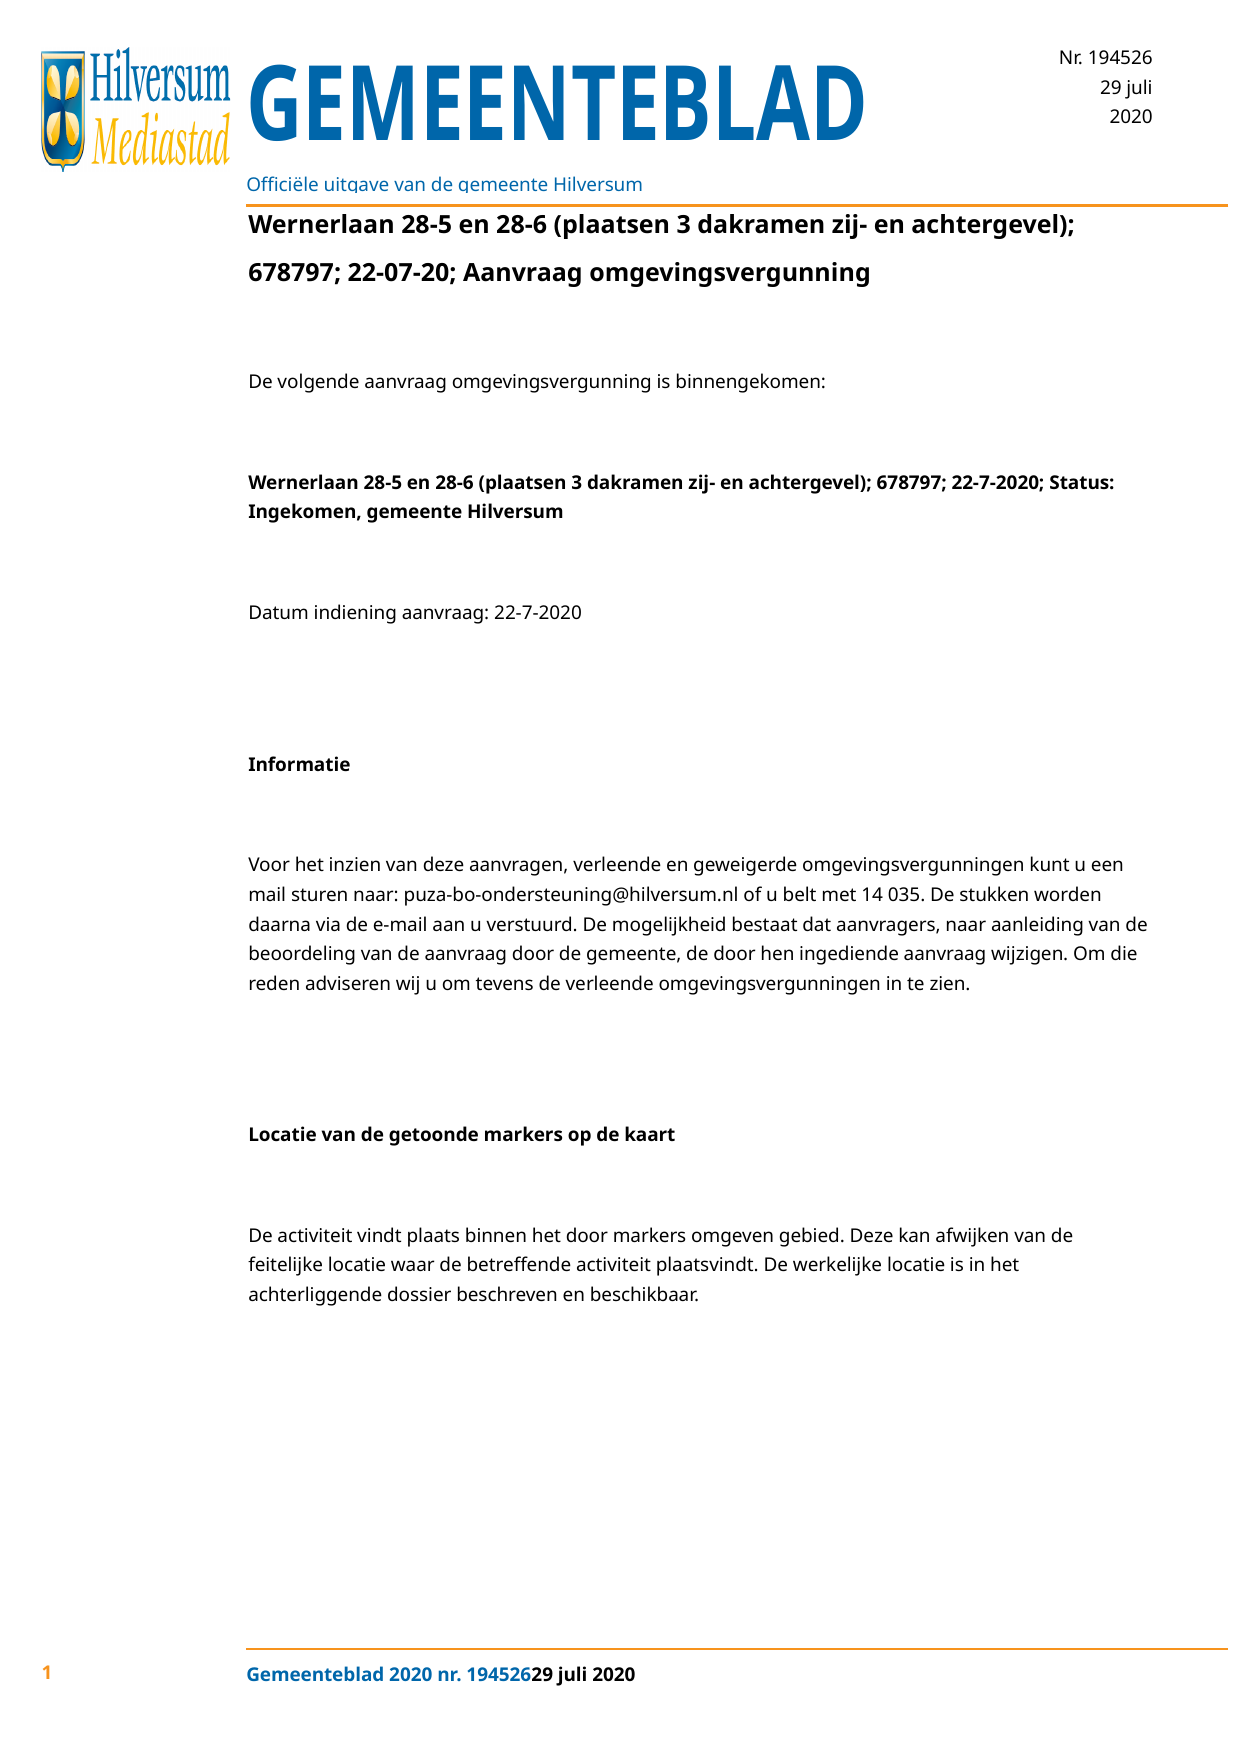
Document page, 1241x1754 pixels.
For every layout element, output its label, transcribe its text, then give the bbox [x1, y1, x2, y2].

picture [41, 47, 231, 172]
text Wernerlaan 28-5 en 28-6 (plaatsen 3 dakramen zij- en achtergevel); 678797; 22-07-20; Aanvraag omgevingsvergunning [248, 207, 1152, 288]
text Informatie [248, 751, 1152, 777]
text De activiteit vindt plaats binnen het door markers omgeven gebied. Deze kan afwijken van de feitelijke locatie waar de betreffende activiteit plaatsvindt. De werkelijke locatie is in het achterliggende dossier beschreven en beschikbaar. [248, 1222, 1152, 1307]
text De volgende aanvraag omgevingsvergunning is binnengekomen: [248, 368, 1152, 394]
text Locatie van de getoonde markers op de kaart [248, 1121, 1152, 1147]
text Datum indiening aanvraag: 22-7-2020 [248, 599, 1152, 625]
text Wernerlaan 28-5 en 28-6 (plaatsen 3 dakramen zij- en achtergevel); 678797; 22-7-2020; Status: Ingekomen, gemeente Hilversum [248, 469, 1152, 524]
text Voor het inzien van deze aanvragen, verleende en geweigerde omgevingsvergunningen kunt u een mail sturen naar: puza-bo-ondersteuning@hilversum.nl of u belt met 14 035. De stukken worden daarna via de e-mail aan u verstuurd. De mogelijkheid bestaat dat aanvragers, naar aanleiding van de beoordeling van de aanvraag door de gemeente, de door hen ingediende aanvraag wijzigen. Om die reden adviseren wij u om tevens de verleende omgevingsvergunningen in te zien. [248, 852, 1152, 996]
